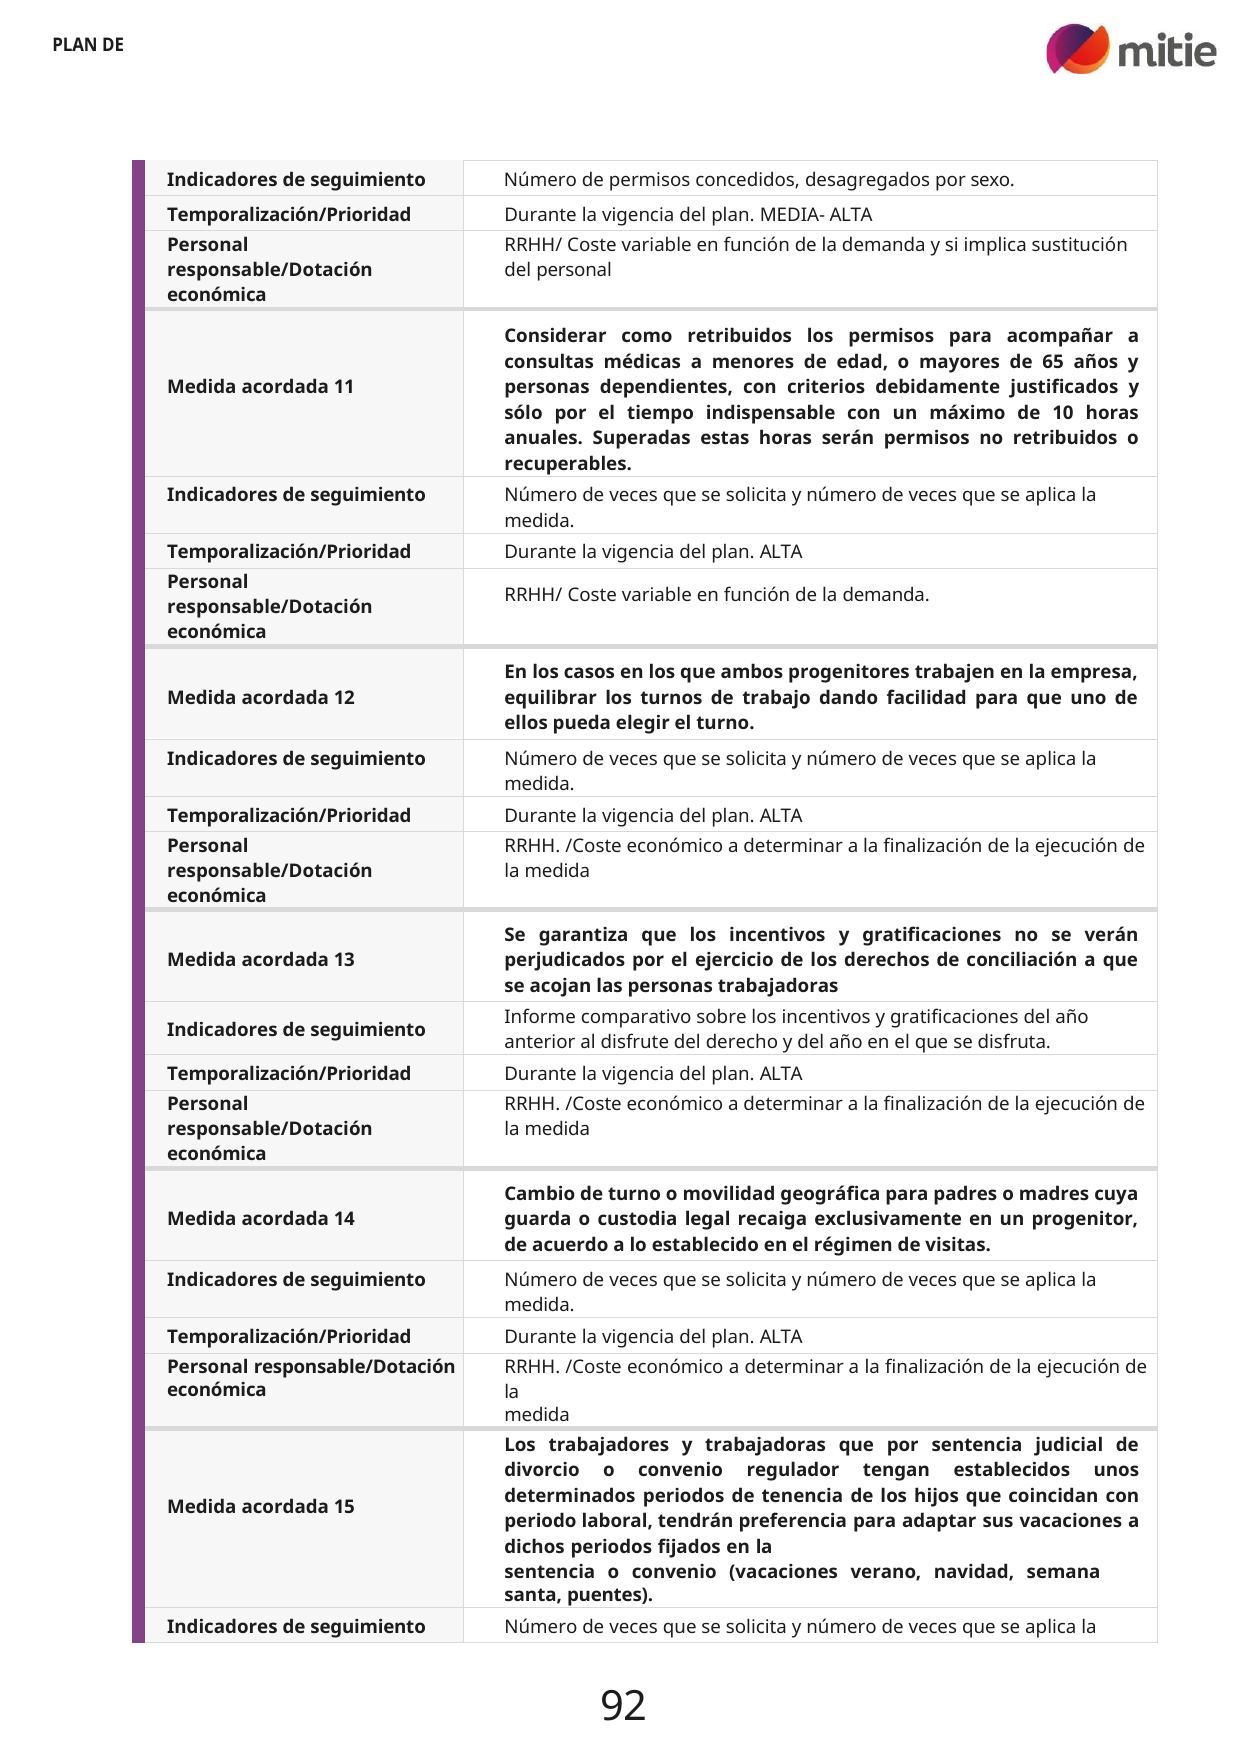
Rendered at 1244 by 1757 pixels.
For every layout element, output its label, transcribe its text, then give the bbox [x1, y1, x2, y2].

table_cell Número de veces que se solicita y número de veces que se aplica la medida. [464, 740, 1157, 796]
table_cell Número de veces que se solicita y número de veces que se aplica la medida. [464, 1261, 1157, 1317]
table_cell Número de veces que se solicita y número de veces que se aplica la medida. [464, 477, 1157, 533]
table_cell Temporalización/Prioridad [145, 196, 463, 230]
table_cell Se garantiza que los incentivos y gratificaciones no se verán perjudicados por el ejercicio de los derechos de conciliación a que se acojan las personas trabajadoras [464, 912, 1157, 1001]
table_cell RRHH. /Coste económico a determinar a la finalización de la ejecución de la medida [464, 1091, 1157, 1166]
table_cell RRHH. /Coste económico a determinar a la finalización de la ejecución de la medida [464, 832, 1157, 907]
table_cell Indicadores de seguimiento [145, 740, 463, 796]
table_cell RRHH/ Coste variable en función de la demanda y si implica sustitución del personal [464, 231, 1157, 306]
table_cell Medida acordada 14 [145, 1171, 463, 1260]
table_cell Cambio de turno o movilidad geográfica para padres o madres cuya guarda o custodia legal recaiga exclusivamente en un progenitor, de acuerdo a lo establecido en el régimen de visitas. [464, 1171, 1157, 1260]
table_cell En los casos en los que ambos progenitores trabajen en la empresa, equilibrar los turnos de trabajo dando facilidad para que uno de ellos pueda elegir el turno. [464, 649, 1157, 738]
table_cell RRHH/ Coste variable en función de la demanda. [464, 569, 1157, 644]
table_cell Durante la vigencia del plan. ALTA [464, 1318, 1157, 1353]
table_cell Indicadores de seguimiento [145, 477, 463, 533]
table_header Indicadores de seguimiento [145, 160, 463, 195]
table_cell Durante la vigencia del plan. ALTA [464, 797, 1157, 831]
table_cell Personal responsable/Dotación económica [145, 569, 463, 644]
table_cell Temporalización/Prioridad [145, 1318, 463, 1353]
table_cell Medida acordada 13 [145, 912, 463, 1001]
table_cell Temporalización/Prioridad [145, 534, 463, 568]
table_cell Indicadores de seguimiento [145, 1608, 463, 1642]
table_cell Personal responsable/Dotación económica [145, 1091, 463, 1166]
table_cell Medida acordada 11 [145, 311, 463, 476]
table_cell Número de veces que se solicita y número de veces que se aplica la [464, 1608, 1157, 1642]
table_cell Informe comparativo sobre los incentivos y gratificaciones del año anterior al disfrute del derecho y del año en el que se disfruta. [464, 1002, 1157, 1054]
table_cell Medida acordada 12 [145, 649, 463, 738]
table_cell Temporalización/Prioridad [145, 797, 463, 831]
table_cell Los trabajadores y trabajadoras que por sentencia judicial de divorcio o convenio regulador tengan establecidos unos determinados periodos de tenencia de los hijos que coincidan con periodo laboral, tendrán preferencia para adaptar sus vacaciones a dichos periodos fijados en la sentencia o convenio (vacaciones verano, navidad, semana santa, puentes). [464, 1431, 1157, 1607]
table_cell Personal responsable/Dotación económica [145, 832, 463, 907]
table_cell Considerar como retribuidos los permisos para acompañar a consultas médicas a menores de edad, o mayores de 65 años y personas dependientes, con criterios debidamente justificados y sólo por el tiempo indispensable con un máximo de 10 horas anuales. Superadas estas horas serán permisos no retribuidos o recuperables. [464, 311, 1157, 476]
table_cell Indicadores de seguimiento [145, 1002, 463, 1054]
table_cell Personal responsable/Dotación económica [145, 231, 463, 306]
table_cell Medida acordada 15 [145, 1431, 463, 1607]
table_cell Temporalización/Prioridad [145, 1055, 463, 1090]
table_cell RRHH. /Coste económico a determinar a la finalización de la ejecución de la medida [464, 1354, 1157, 1426]
table_cell Durante la vigencia del plan. ALTA [464, 534, 1157, 568]
table_cell Durante la vigencia del plan. ALTA [464, 1055, 1157, 1090]
table_cell Durante la vigencia del plan. MEDIA- ALTA [464, 196, 1157, 230]
table_header Número de permisos concedidos, desagregados por sexo. [464, 161, 1157, 195]
table_cell Indicadores de seguimiento [145, 1261, 463, 1317]
table_cell Personal responsable/Dotación económica [145, 1354, 463, 1426]
